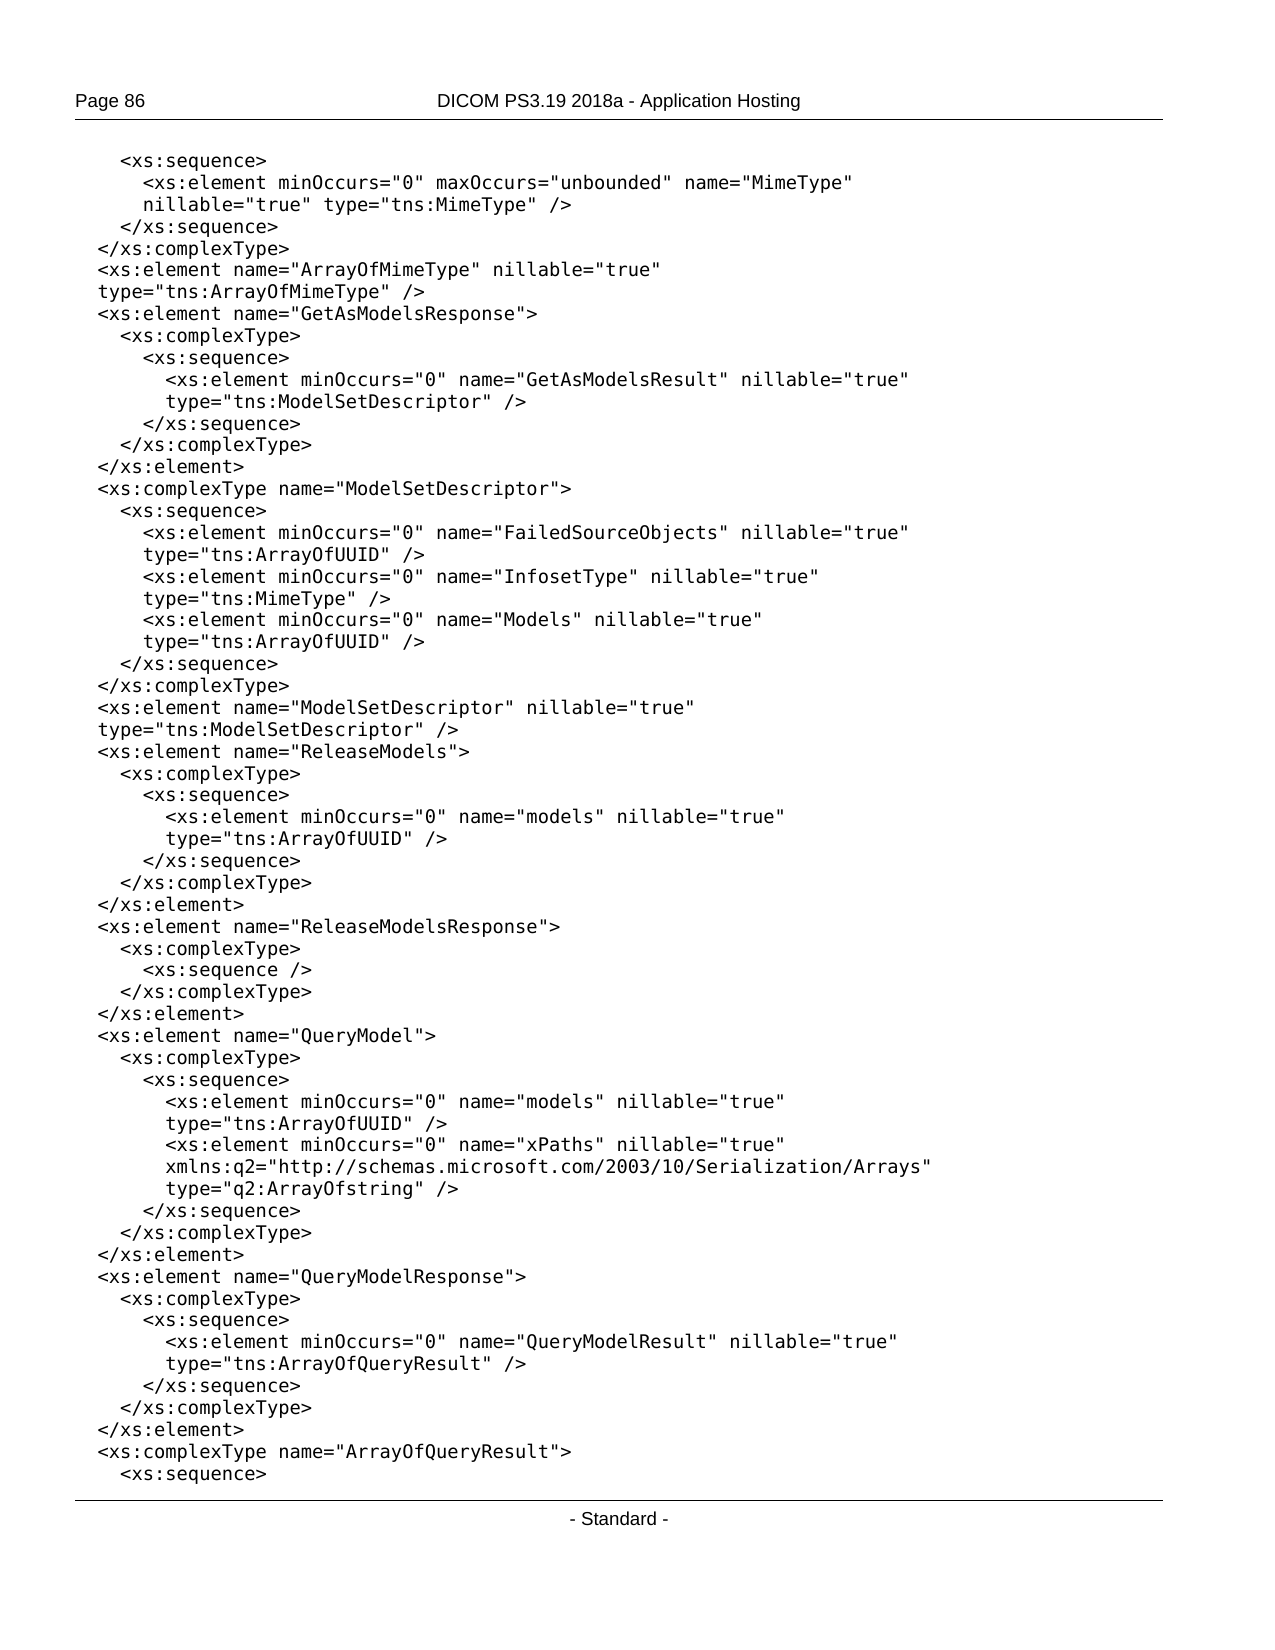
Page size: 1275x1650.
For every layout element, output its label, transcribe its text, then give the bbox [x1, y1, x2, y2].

text <xs:sequence> <xs:element minOccurs="0" maxOccurs="unbounded" name="MimeType" nillable="true" type="tns:MimeType" /> </xs:sequence> </xs:complexType> <xs:element name="ArrayOfMimeType" nillable="true" type="tns:ArrayOfMimeType" /> <xs:element name="GetAsModelsResponse"> <xs:complexType> <xs:sequence> <xs:element minOccurs="0" name="GetAsModelsResult" nillable="true" type="tns:ModelSetDescriptor" /> </xs:sequence> </xs:complexType> </xs:element> <xs:complexType name="ModelSetDescriptor"> <xs:sequence> <xs:element minOccurs="0" name="FailedSourceObjects" nillable="true" type="tns:ArrayOfUUID" /> <xs:element minOccurs="0" name="InfosetType" nillable="true" type="tns:MimeType" /> <xs:element minOccurs="0" name="Models" nillable="true" type="tns:ArrayOfUUID" /> </xs:sequence> </xs:complexType> <xs:element name="ModelSetDescriptor" nillable="true" type="tns:ModelSetDescriptor" /> <xs:element name="ReleaseModels"> <xs:complexType> <xs:sequence> <xs:element minOccurs="0" name="models" nillable="true" type="tns:ArrayOfUUID" /> </xs:sequence> </xs:complexType> </xs:element> <xs:element name="ReleaseModelsResponse"> <xs:complexType> <xs:sequence /> </xs:complexType> </xs:element> <xs:element name="QueryModel"> <xs:complexType> <xs:sequence> <xs:element minOccurs="0" name="models" nillable="true" type="tns:ArrayOfUUID" /> <xs:element minOccurs="0" name="xPaths" nillable="true" xmlns:q2="http://schemas.microsoft.com/2003/10/Serialization/Arrays" type="q2:ArrayOfstring" /> </xs:sequence> </xs:complexType> </xs:element> <xs:element name="QueryModelResponse"> <xs:complexType> <xs:sequence> <xs:element minOccurs="0" name="QueryModelResult" nillable="true" type="tns:ArrayOfQueryResult" /> </xs:sequence> </xs:complexType> </xs:element> <xs:complexType name="ArrayOfQueryResult"> <xs:sequence> [75, 150, 1162, 1484]
